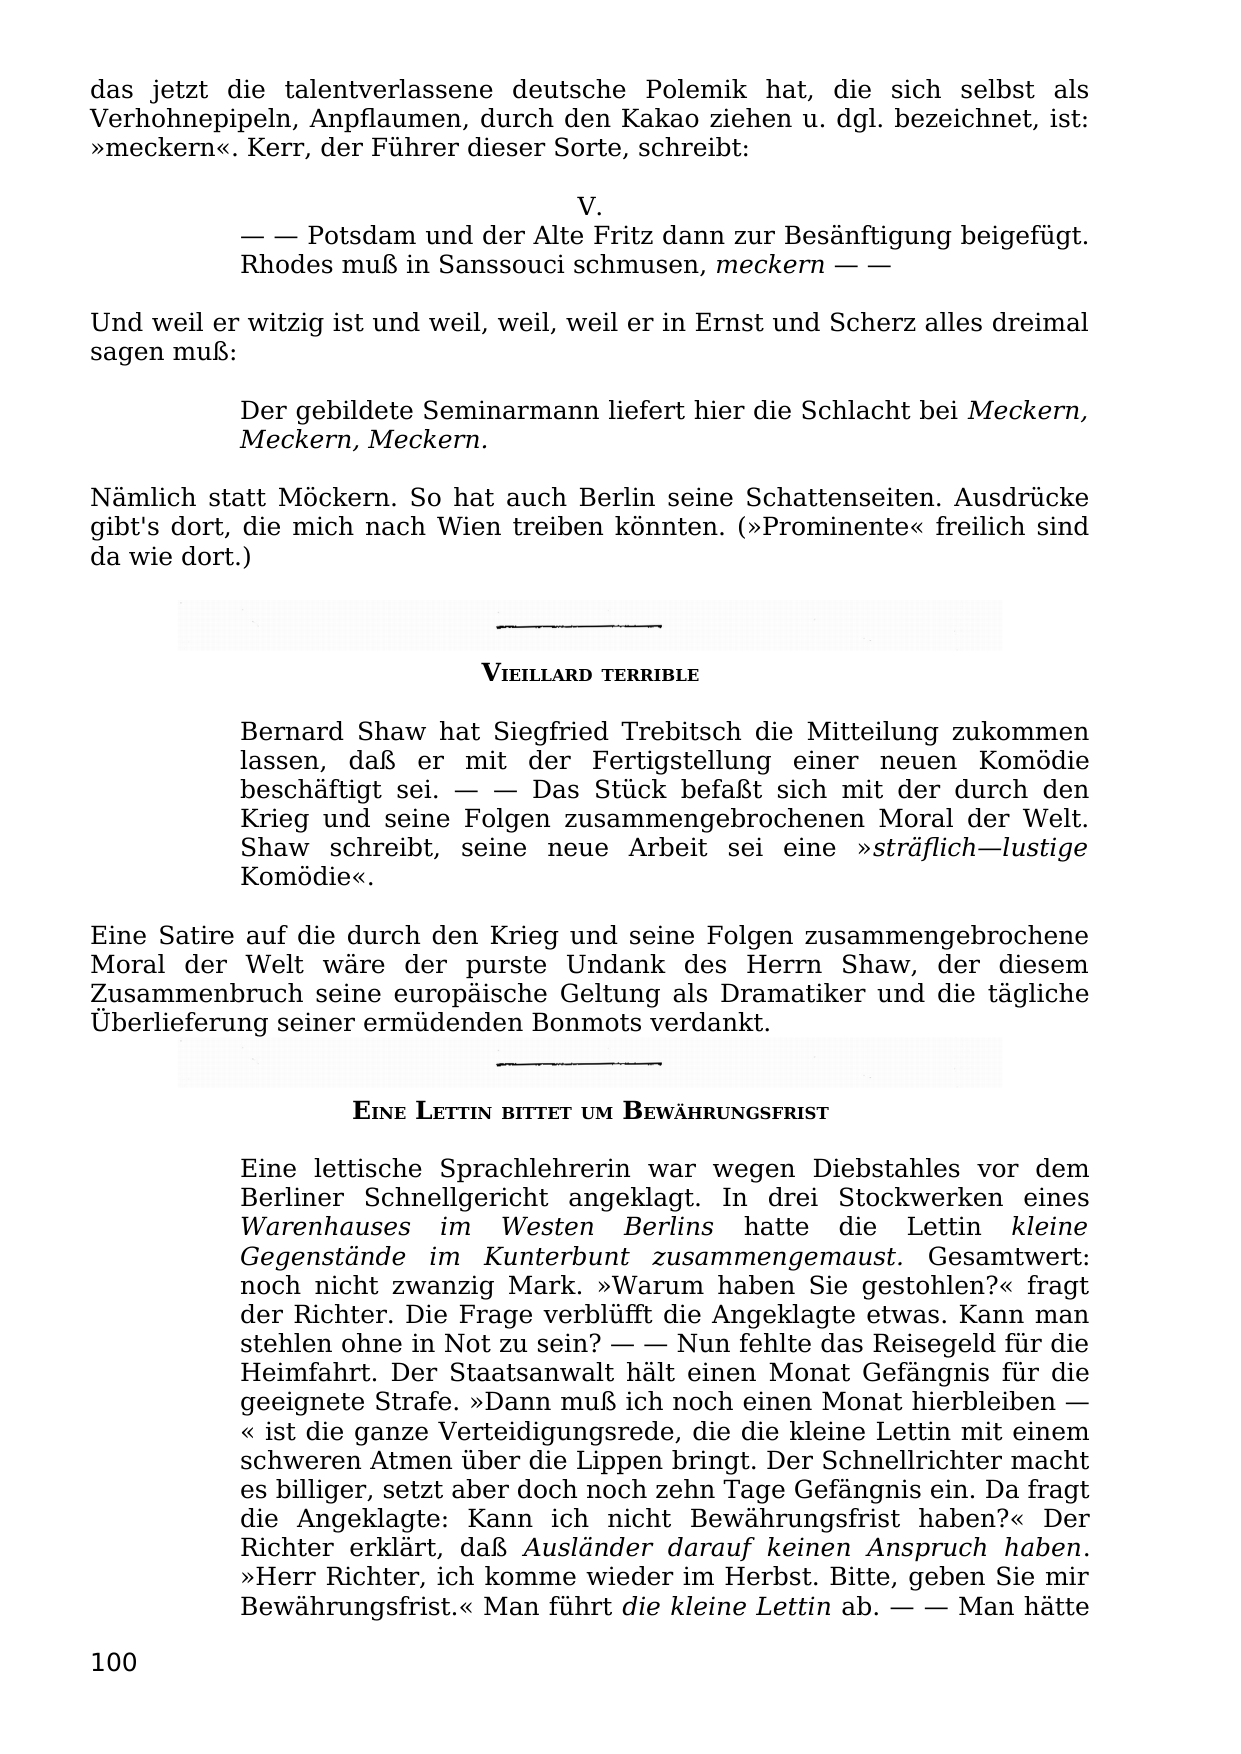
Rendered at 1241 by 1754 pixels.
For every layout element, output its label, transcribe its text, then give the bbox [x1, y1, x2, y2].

text Und weil er witzig ist und weil, weil, weil er in Ernst und Scherz alles dreimal sagen muß: [90, 308, 1091, 367]
text Eine Lettin bittet um Bewährungsfrist [90, 1037, 1091, 1125]
text Bernard Shaw hat Siegfried Trebitsch die Mitteilung zukommen lassen, daß er mit der Fertigstellung einer neuen Komödie beschäftigt sei. — — Das Stück befaßt sich mit der durch den Krieg und seine Folgen zusammengebrochenen Moral der Welt. Shaw schreibt, seine neue Arbeit sei eine »sträflich—lustige Komödie«. [240, 717, 1091, 892]
text Eine Satire auf die durch den Krieg und seine Folgen zusammengebrochene Moral der Welt wäre der purste Undank des Herrn Shaw, der diesem Zusammenbruch seine europäische Geltung als Dramatiker und die tägliche Überlieferung seiner ermüdenden Bonmots verdankt. [90, 921, 1091, 1037]
text V. [90, 192, 1091, 221]
text Der gebildete Seminarmann liefert hier die Schlacht bei Meckern, Meckern, Meckern. [240, 396, 1091, 454]
text Vieillard terrible [90, 600, 1091, 687]
text das jetzt die talentverlassene deutsche Polemik hat, die sich selbst als Verhohnepipeln, Anpflaumen, durch den Kakao ziehen u. dgl. bezeichnet, ist: »meckern«. Kerr, der Führer dieser Sorte, schreibt: [90, 75, 1091, 162]
text Nämlich statt Möckern. So hat auch Berlin seine Schattenseiten. Ausdrücke gibt's dort, die mich nach Wien treiben könnten. (»Prominente« freilich sind da wie dort.) [90, 483, 1091, 571]
text — — Potsdam und der Alte Fritz dann zur Besänftigung beigefügt. Rhodes muß in Sanssouci schmusen, meckern — — [240, 221, 1091, 279]
text Eine lettische Sprachlehrerin war wegen Diebstahles vor dem Berliner Schnellgericht angeklagt. In drei Stockwerken eines Warenhauses im Westen Berlins hatte die Lettin kleine Gegenstände im Kunterbunt zusammengemaust. Gesamtwert: noch nicht zwanzig Mark. »Warum haben Sie gestohlen?« fragt der Richter. Die Frage verblüfft die Angeklagte etwas. Kann man stehlen ohne in Not zu sein? — — Nun fehlte das Reisegeld für die Heimfahrt. Der Staatsanwalt hält einen Monat Gefängnis für die geeignete Strafe. »Dann muß ich noch einen Monat hierbleiben — « ist die ganze Verteidigungsrede, die die kleine Lettin mit einem schweren Atmen über die Lippen bringt. Der Schnellrichter macht es billiger, setzt aber doch noch zehn Tage Gefängnis ein. Da fragt die Angeklagte: Kann ich nicht Bewährungsfrist haben?« Der Richter erklärt, daß Ausländer darauf keinen Anspruch haben. »Herr Richter, ich komme wieder im Herbst. Bitte, geben Sie mir Bewährungsfrist.« Man führt die kleine Lettin ab. — — Man hätte [240, 1154, 1091, 1621]
picture [177, 600, 1003, 651]
picture [177, 1037, 1003, 1088]
